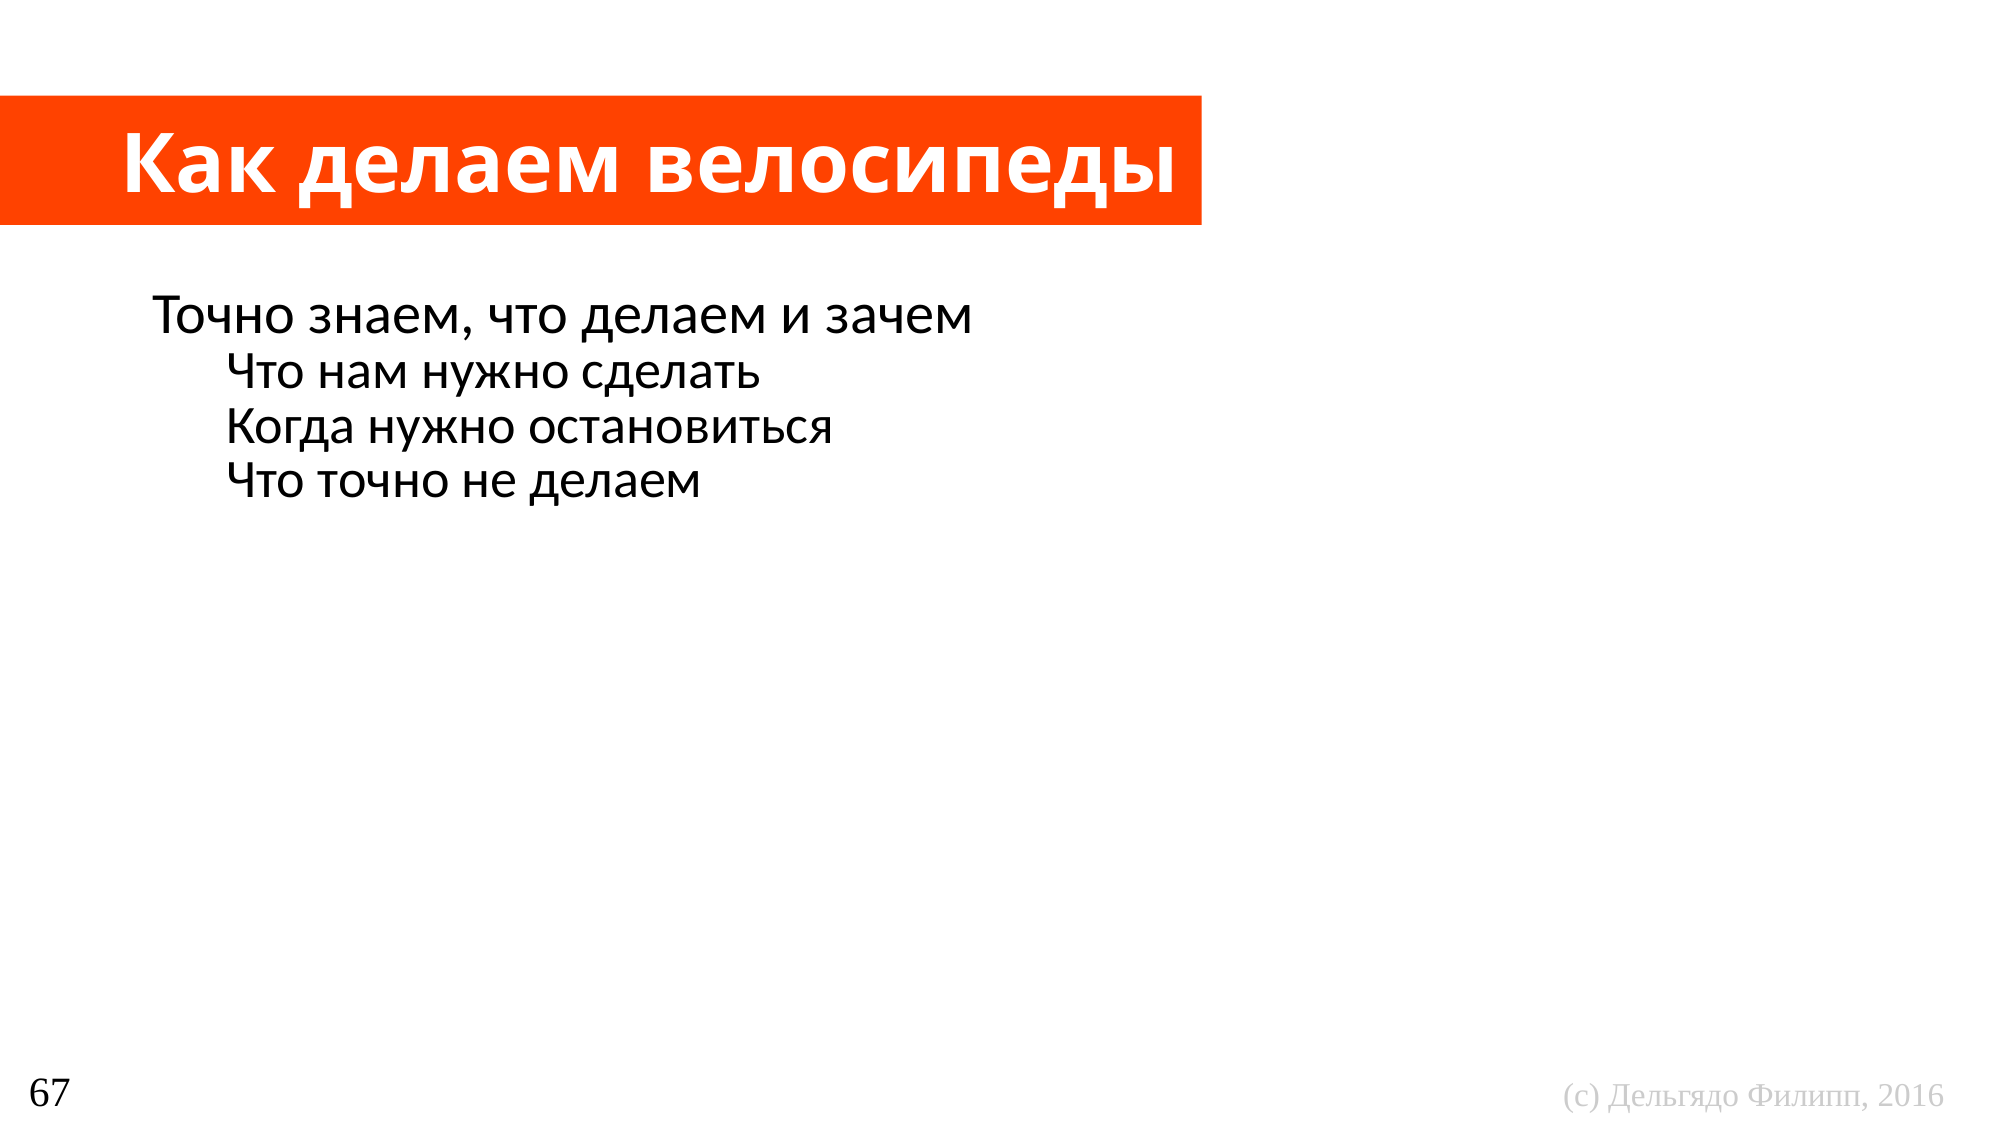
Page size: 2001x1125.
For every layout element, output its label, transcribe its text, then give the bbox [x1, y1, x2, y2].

list Точно знаем, что делаем и зачем Что нам нужно сделать Когда нужно остановиться Что точно не делаем [137, 282, 1878, 1004]
title Как делаем велосипеды [0, 95, 1202, 225]
